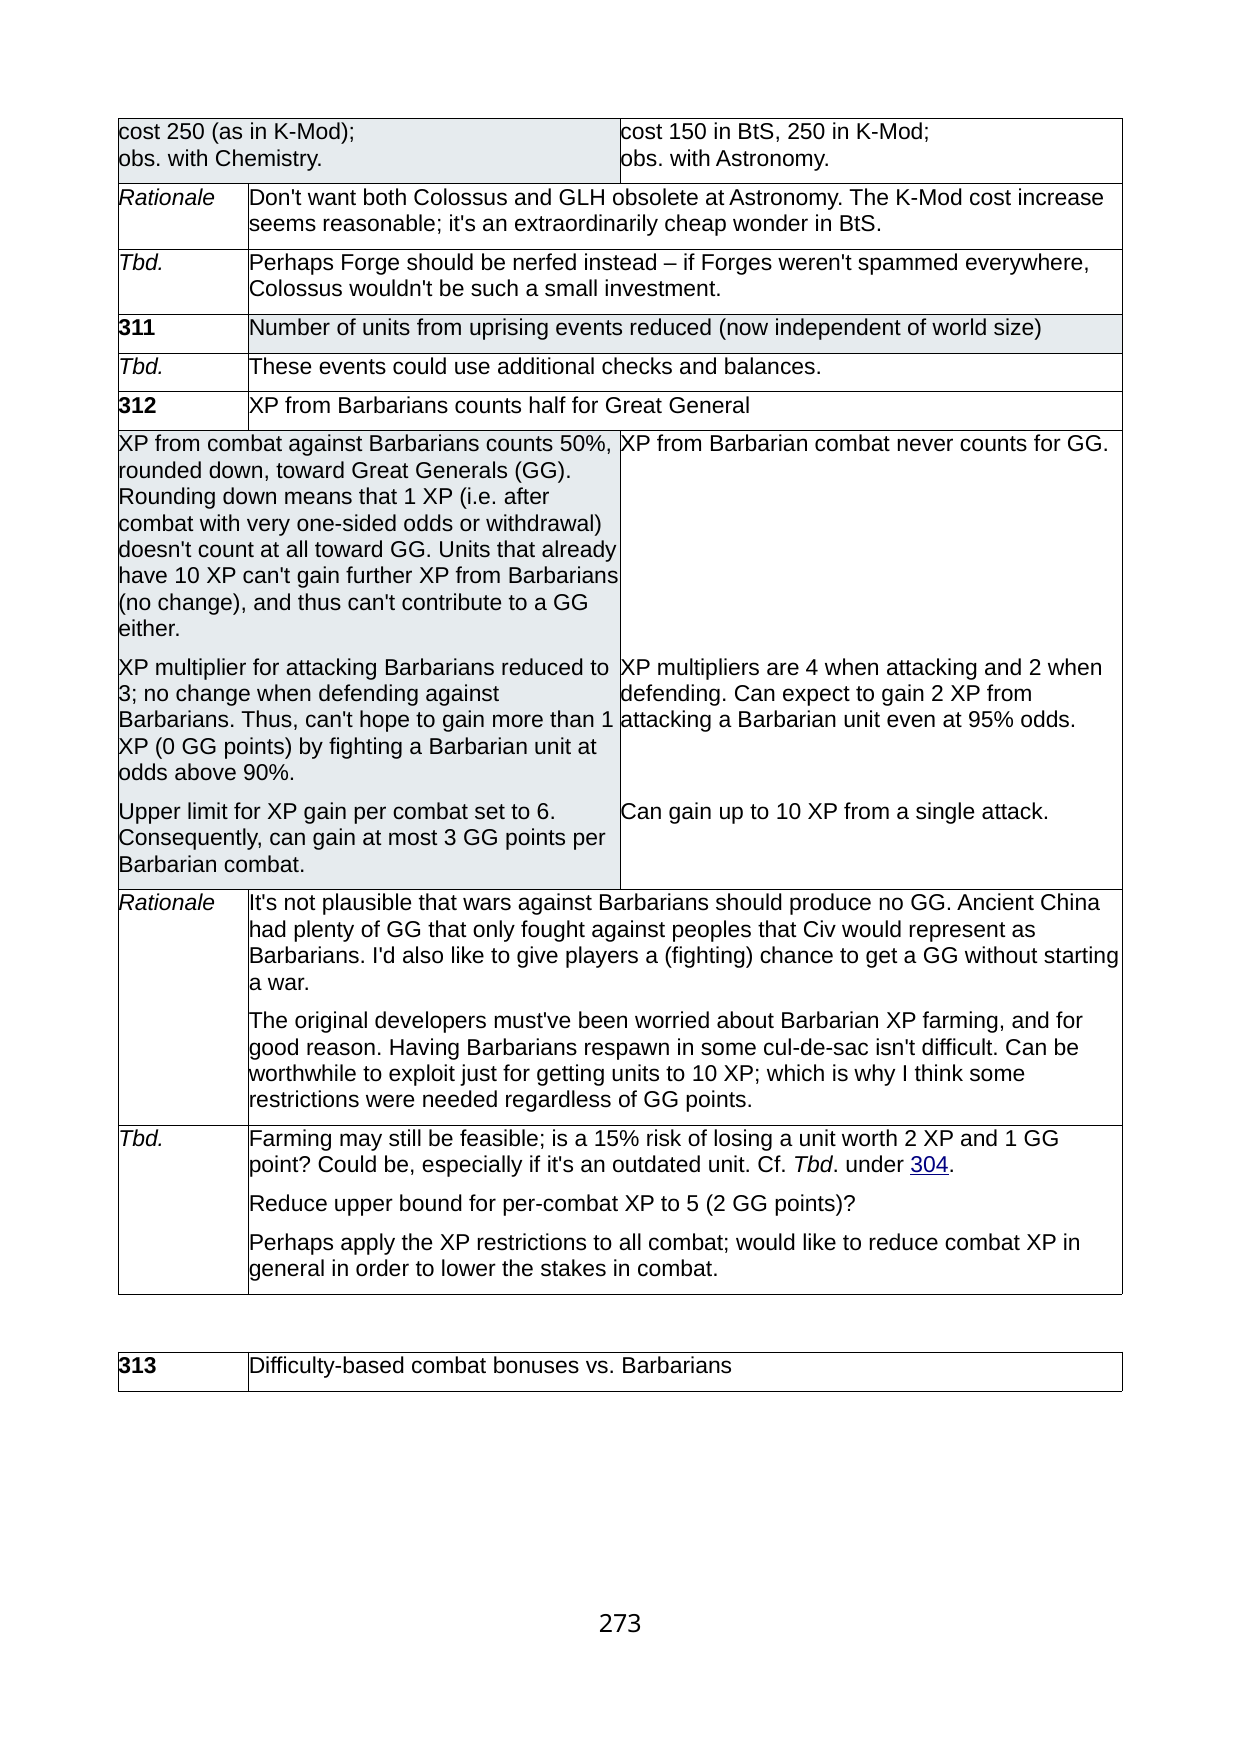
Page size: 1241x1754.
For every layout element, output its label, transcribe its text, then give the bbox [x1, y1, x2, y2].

table_cell Rationale [119, 890, 248, 1125]
table_cell XP from Barbarian combat never counts for GG. XP multipliers are 4 when attacking and 2 when defending. Can expect to gain 2 XP from attacking a Barbarian unit even at 95% odds. Can gain up to 10 XP from a single attack. [621, 431, 1122, 889]
table_cell These events could use additional checks and balances. [249, 354, 1122, 391]
table_cell Number of units from uprising events reduced (now independent of world size) [249, 315, 1122, 353]
table_cell XP from combat against Barbarians counts 50%, rounded down, toward Great Generals (GG). Rounding down means that 1 XP (i.e. after combat with very one-sided odds or withdrawal) doesn't count at all toward GG. Units that already have 10 XP can't gain further XP from Barbarians (no change), and thus can't contribute to a GG either. XP multiplier for attacking Barbarians reduced to 3; no change when defending against Barbarians. Thus, can't hope to gain more than 1 XP (0 GG points) by fighting a Barbarian unit at odds above 90%. Upper limit for XP gain per combat set to 6. Consequently, can gain at most 3 GG points per Barbarian combat. [119, 431, 620, 889]
table_cell cost 150 in BtS, 250 in K-Mod; obs. with Astronomy. [621, 119, 1122, 183]
table_cell 312 [119, 392, 248, 430]
table_cell It's not plausible that wars against Barbarians should produce no GG. Ancient China had plenty of GG that only fought against peoples that Civ would represent as Barbarians. I'd also like to give players a (fighting) chance to get a GG without starting a war. The original developers must've been worried about Barbarian XP farming, and for good reason. Having Barbarians respawn in some cul-de-sac isn't difficult. Can be worthwhile to exploit just for getting units to 10 XP; which is why I think some restrictions were needed regardless of GG points. [249, 890, 1122, 1125]
table_cell Perhaps Forge should be nerfed instead – if Forges weren't spammed everywhere, Colossus wouldn't be such a small investment. [249, 250, 1122, 314]
table_cell Rationale [119, 184, 248, 248]
table_header Difficulty-based combat bonuses vs. Barbarians [249, 1353, 1122, 1391]
table_cell Tbd. [119, 354, 248, 391]
table_cell cost 250 (as in K-Mod); obs. with Chemistry. [119, 119, 620, 183]
table_header 313 [119, 1353, 248, 1391]
table_cell Don't want both Colossus and GLH obsolete at Astronomy. The K-Mod cost increase seems reasonable; it's an extraordinarily cheap wonder in BtS. [249, 184, 1122, 248]
table_cell XP from Barbarians counts half for Great General [249, 392, 1122, 430]
table_cell 311 [119, 315, 248, 353]
table_cell Tbd. [119, 1126, 248, 1294]
table_cell Tbd. [119, 250, 248, 314]
table_cell Farming may still be feasible; is a 15% risk of losing a unit worth 2 XP and 1 GG point? Could be, especially if it's an outdated unit. Cf. Tbd. under 304. Reduce upper bound for per-combat XP to 5 (2 GG points)? Perhaps apply the XP restrictions to all combat; would like to reduce combat XP in general in order to lower the stakes in combat. [249, 1126, 1122, 1294]
